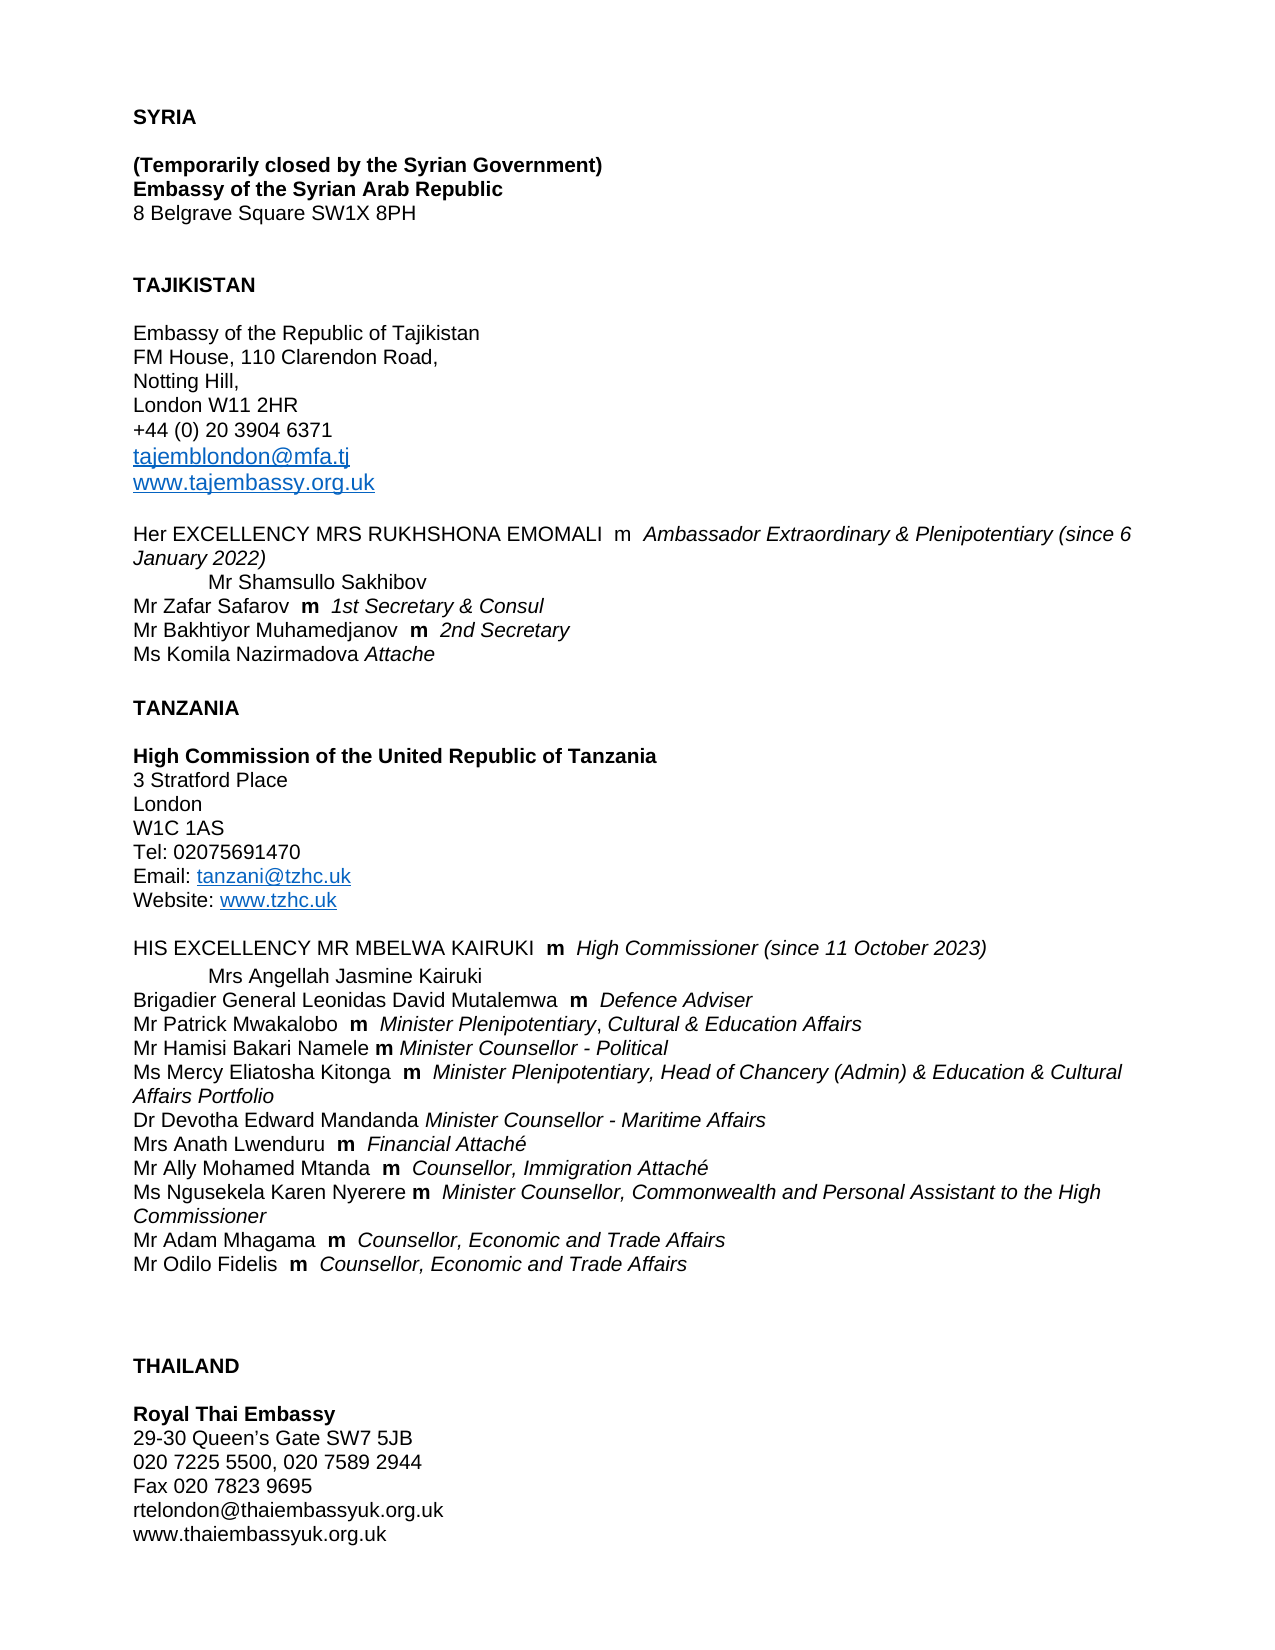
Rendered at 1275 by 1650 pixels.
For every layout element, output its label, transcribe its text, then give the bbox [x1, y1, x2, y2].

text Mrs Angellah Jasmine Kairuki [133, 959, 1181, 988]
text Ms Ngusekela Karen Nyerere m Minister Counsellor, Commonwealth and Personal Assistant to the High Commissioner [133, 1180, 1181, 1228]
text Ms Mercy Eliatosha Kitonga m Minister Plenipotentiary, Head of Chancery (Admin) & Education & Cultural Affairs Portfolio [133, 1060, 1181, 1108]
text TANZANIA [133, 696, 1181, 720]
text Mr Patrick Mwakalobo m Minister Plenipotentiary, Cultural & Education Affairs [133, 1012, 1181, 1036]
text Mr Ally Mohamed Mtanda m Counsellor, Immigration Attaché [133, 1156, 1181, 1180]
text rtelondon@thaiembassyuk.org.uk [133, 1498, 1181, 1522]
text Ms Komila Nazirmadova Attache [133, 642, 1181, 666]
text Mr Adam Mhagama m Counsellor, Economic and Trade Affairs [133, 1228, 1181, 1252]
text 020 7225 5500, 020 7589 2944 [133, 1450, 1181, 1474]
text Embassy of the Republic of Tajikistan [133, 321, 1181, 344]
text Mr Hamisi Bakari Namele m Minister Counsellor - Political [133, 1036, 1181, 1060]
text (Temporarily closed by the Syrian Government) [133, 153, 1181, 177]
text W1C 1AS [133, 816, 1181, 840]
text Fax 020 7823 9695 [133, 1474, 1181, 1498]
text TAJIKISTAN [133, 273, 1181, 297]
subtitle Royal Thai Embassy [133, 1402, 1181, 1426]
text 8 Belgrave Square SW1X 8PH [133, 201, 1181, 225]
text Mrs Anath Lwenduru m Financial Attaché [133, 1132, 1181, 1156]
subtitle SYRIA [133, 105, 1181, 129]
text Brigadier General Leonidas David Mutalemwa m Defence Adviser [133, 988, 1181, 1012]
text Website: www.tzhc.uk [133, 888, 1181, 912]
text Email: tanzani@tzhc.uk [133, 864, 1181, 888]
text Her EXCELLENCY MRS RUKHSHONA EMOMALI m Ambassador Extraordinary & Plenipotentiary (since 6 January 2022) [133, 522, 1181, 570]
text High Commission of the United Republic of Tanzania [133, 744, 1181, 768]
text Mr Odilo Fidelis m Counsellor, Economic and Trade Affairs [133, 1252, 1181, 1276]
text +44 (0) 20 3904 6371 [133, 416, 1181, 443]
text Dr Devotha Edward Mandanda Minister Counsellor - Maritime Affairs [133, 1108, 1181, 1132]
text Mr Zafar Safarov m 1st Secretary & Consul [133, 594, 1181, 618]
text Tel: 02075691470 [133, 840, 1181, 864]
text Embassy of the Syrian Arab Republic [133, 177, 1181, 201]
text London W11 2HR [133, 392, 1181, 416]
text tajemblondon@mfa.tj [133, 443, 1181, 469]
text Notting Hill, [133, 368, 1181, 392]
text Mr Bakhtiyor Muhamedjanov m 2nd Secretary [133, 618, 1181, 642]
text www.tajembassy.org.uk [133, 469, 1181, 495]
text FM House, 110 Clarendon Road, [133, 344, 1181, 368]
text 29-30 Queen’s Gate SW7 5JB [133, 1426, 1181, 1450]
text www.thaiembassyuk.org.uk [133, 1522, 1181, 1546]
text Mr Shamsullo Sakhibov [133, 570, 1181, 594]
text THAILAND [133, 1354, 1181, 1378]
text London [133, 792, 1181, 816]
text 3 Stratford Place [133, 768, 1181, 792]
text HIS EXCELLENCY MR MBELWA KAIRUKI m High Commissioner (since 11 October 2023) [133, 936, 1181, 959]
